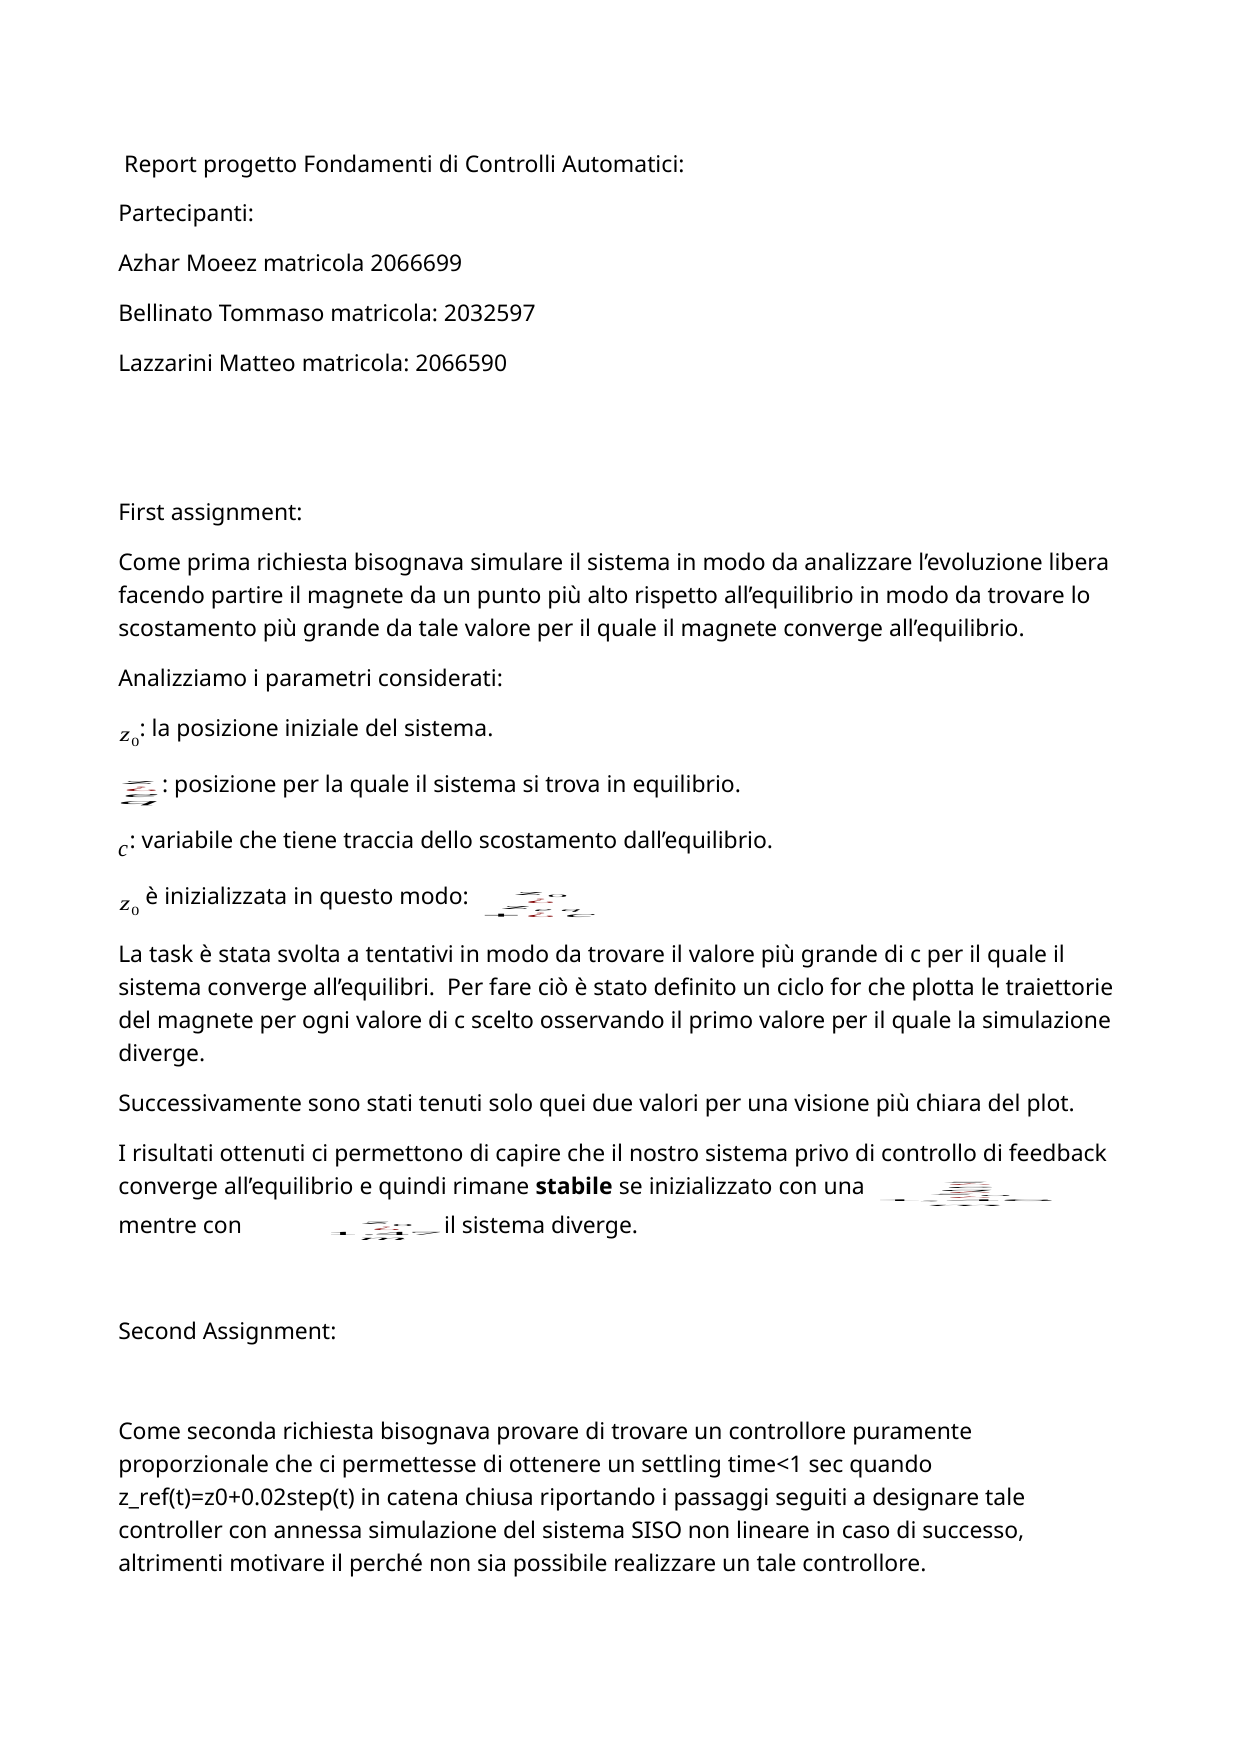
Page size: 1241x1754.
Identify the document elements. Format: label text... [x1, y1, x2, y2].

text Azhar Moeez matricola 2066699 [118, 247, 1122, 278]
text Second Assignment: [118, 1315, 1122, 1346]
text Come seconda richiesta bisognava provare di trovare un controllore puramente proporzionale che ci permettesse di ottenere un settling time<1 sec quando z_ref(t)=z0+0.02step(t) in catena chiusa riportando i passaggi seguiti a designare tale controller con annessa simulazione del sistema SISO non lineare in caso di successo, altrimenti motivare il perché non sia possibile realizzare un tale controllore. [118, 1415, 1122, 1578]
text Come prima richiesta bisognava simulare il sistema in modo da analizzare l’evoluzione libera facendo partire il magnete da un punto più alto rispetto all’equilibrio in modo da trovare lo scostamento più grande da tale valore per il quale il magnete converge all’equilibrio. [118, 546, 1122, 643]
text : variabile che tiene traccia dello scostamento dall’equilibrio. [118, 824, 1122, 862]
text First assignment: [118, 496, 1122, 527]
text Partecipanti: [118, 197, 1122, 229]
text Report progetto Fondamenti di Controlli Automatici: [118, 148, 1122, 179]
text è inizializzata in questo modo: [118, 880, 1122, 919]
text Lazzarini Matteo matricola: 2066590 [118, 347, 1122, 378]
text : posizione per la quale il sistema si trova in equilibrio. [118, 768, 1122, 806]
text Bellinato Tommaso matricola: 2032597 [118, 297, 1122, 328]
text I risultati ottenuti ci permettono di capire che il nostro sistema privo di controllo di feedback converge all’equilibrio e quindi rimane stabile se inizializzato con una mentre con il sistema diverge. [118, 1137, 1122, 1247]
text Analizziamo i parametri considerati: [118, 662, 1122, 693]
text La task è stata svolta a tentativi in modo da trovare il valore più grande di c per il quale il sistema converge all’equilibri. Per fare ciò è stato definito un ciclo for che plotta le traiettorie del magnete per ogni valore di c scelto osservando il primo valore per il quale la simulazione diverge. [118, 938, 1122, 1068]
text Successivamente sono stati tenuti solo quei due valori per una visione più chiara del plot. [118, 1087, 1122, 1118]
text : la posizione iniziale del sistema. [118, 712, 1122, 749]
